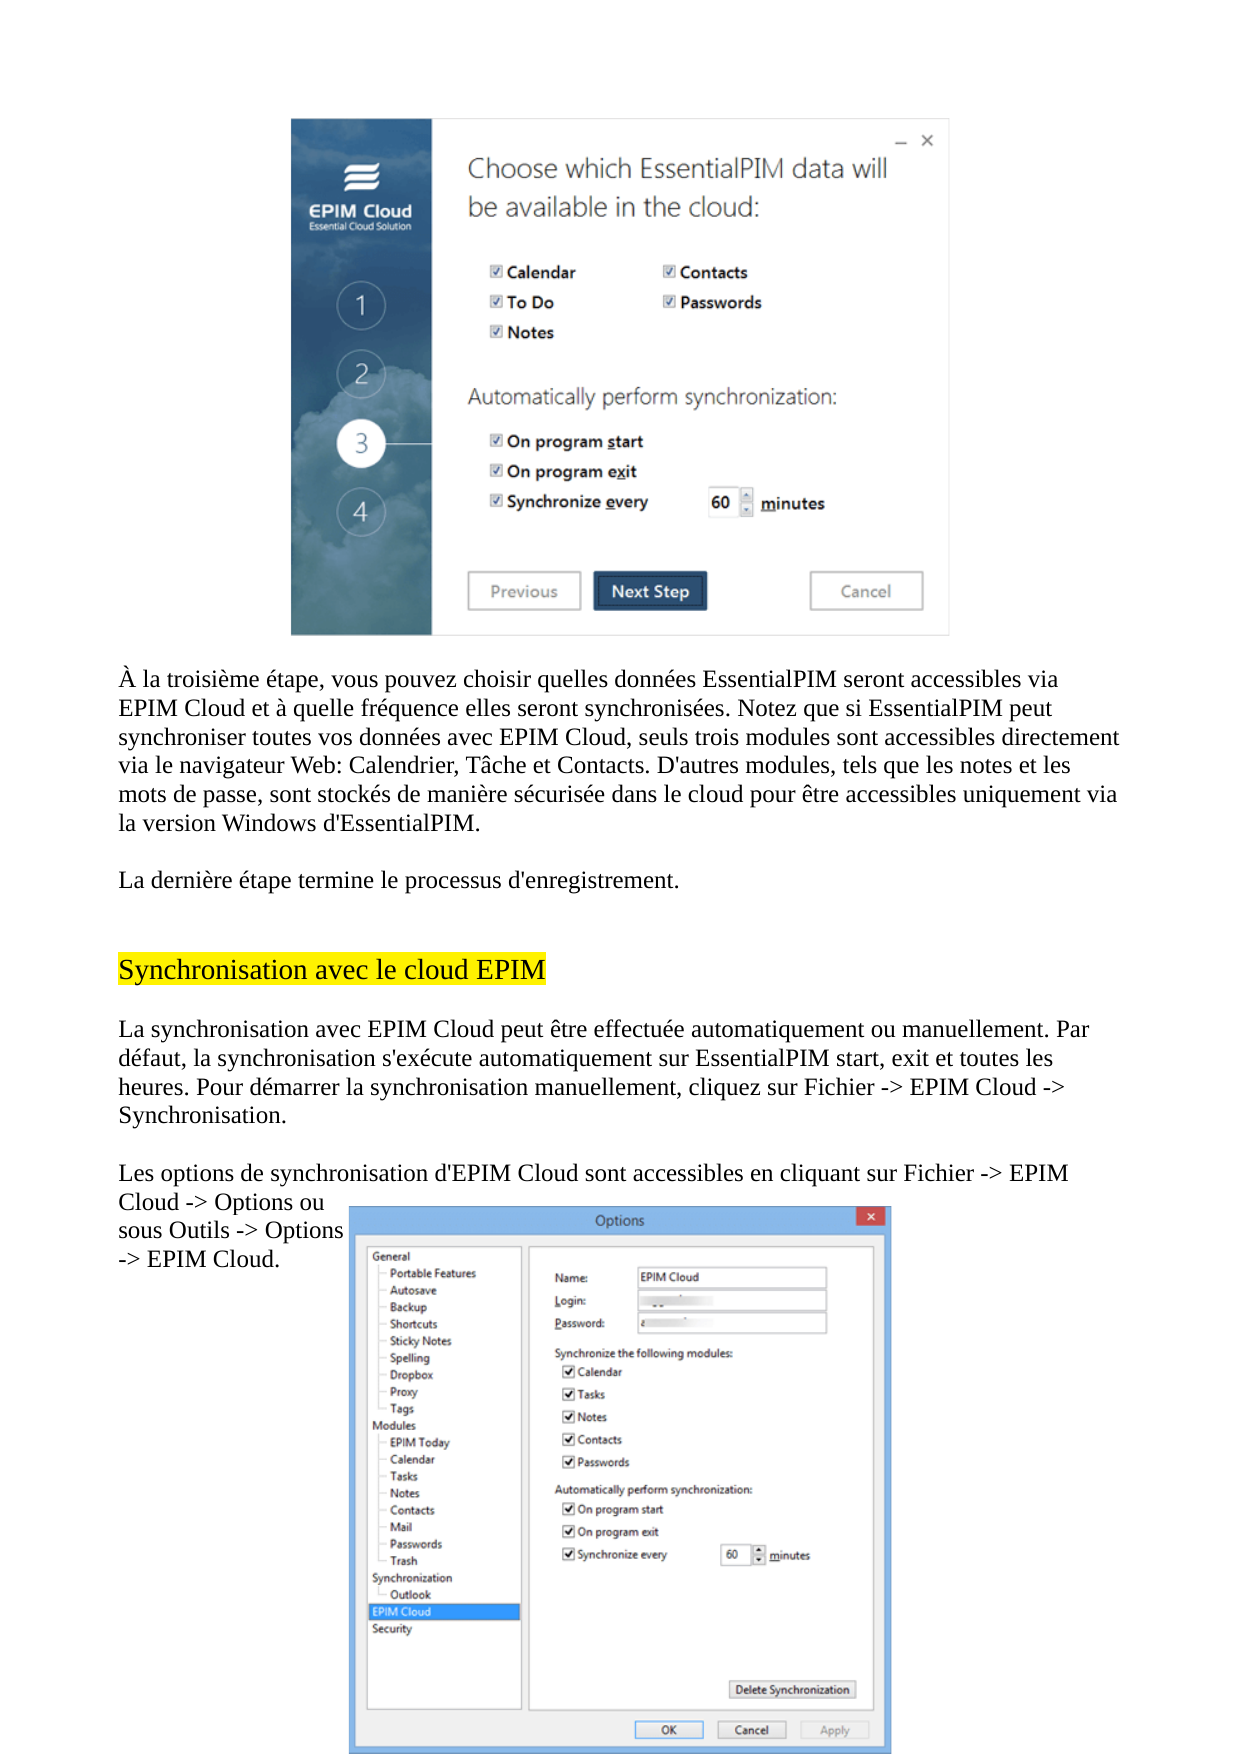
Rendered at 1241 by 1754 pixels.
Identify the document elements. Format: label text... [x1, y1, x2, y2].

text La dernière étape termine le processus d'enregistrement. [118, 866, 1122, 894]
text Synchronisation avec le cloud EPIM [118, 952, 1122, 985]
text Les options de synchronisation d'EPIM Cloud sont accessibles en cliquant sur Fichier -> EPIM Cloud -> Options ou sous Outils -> Options -> EPIM Cloud. [118, 1158, 1122, 1273]
text La synchronisation avec EPIM Cloud peut être effectuée automatiquement ou manuellement. Par défaut, la synchronisation s'exécute automatiquement sur EssentialPIM start, exit et toutes les heures. Pour démarrer la synchronisation manuellement, cliquez sur Fichier -> EPIM Cloud -> Synchronisation. [118, 1014, 1122, 1129]
picture [348, 1206, 892, 1754]
picture [290, 118, 950, 636]
text À la troisième étape, vous pouvez choisir quelles données EssentialPIM seront accessibles via EPIM Cloud et à quelle fréquence elles seront synchronisées. Notez que si EssentialPIM peut synchroniser toutes vos données avec EPIM Cloud, seuls trois modules sont accessibles directement via le navigateur Web: Calendrier, Tâche et Contacts. D'autres modules, tels que les notes et les mots de passe, sont stockés de manière sécurisée dans le cloud pour être accessibles uniquement via la version Windows d'EssentialPIM. [118, 664, 1122, 837]
